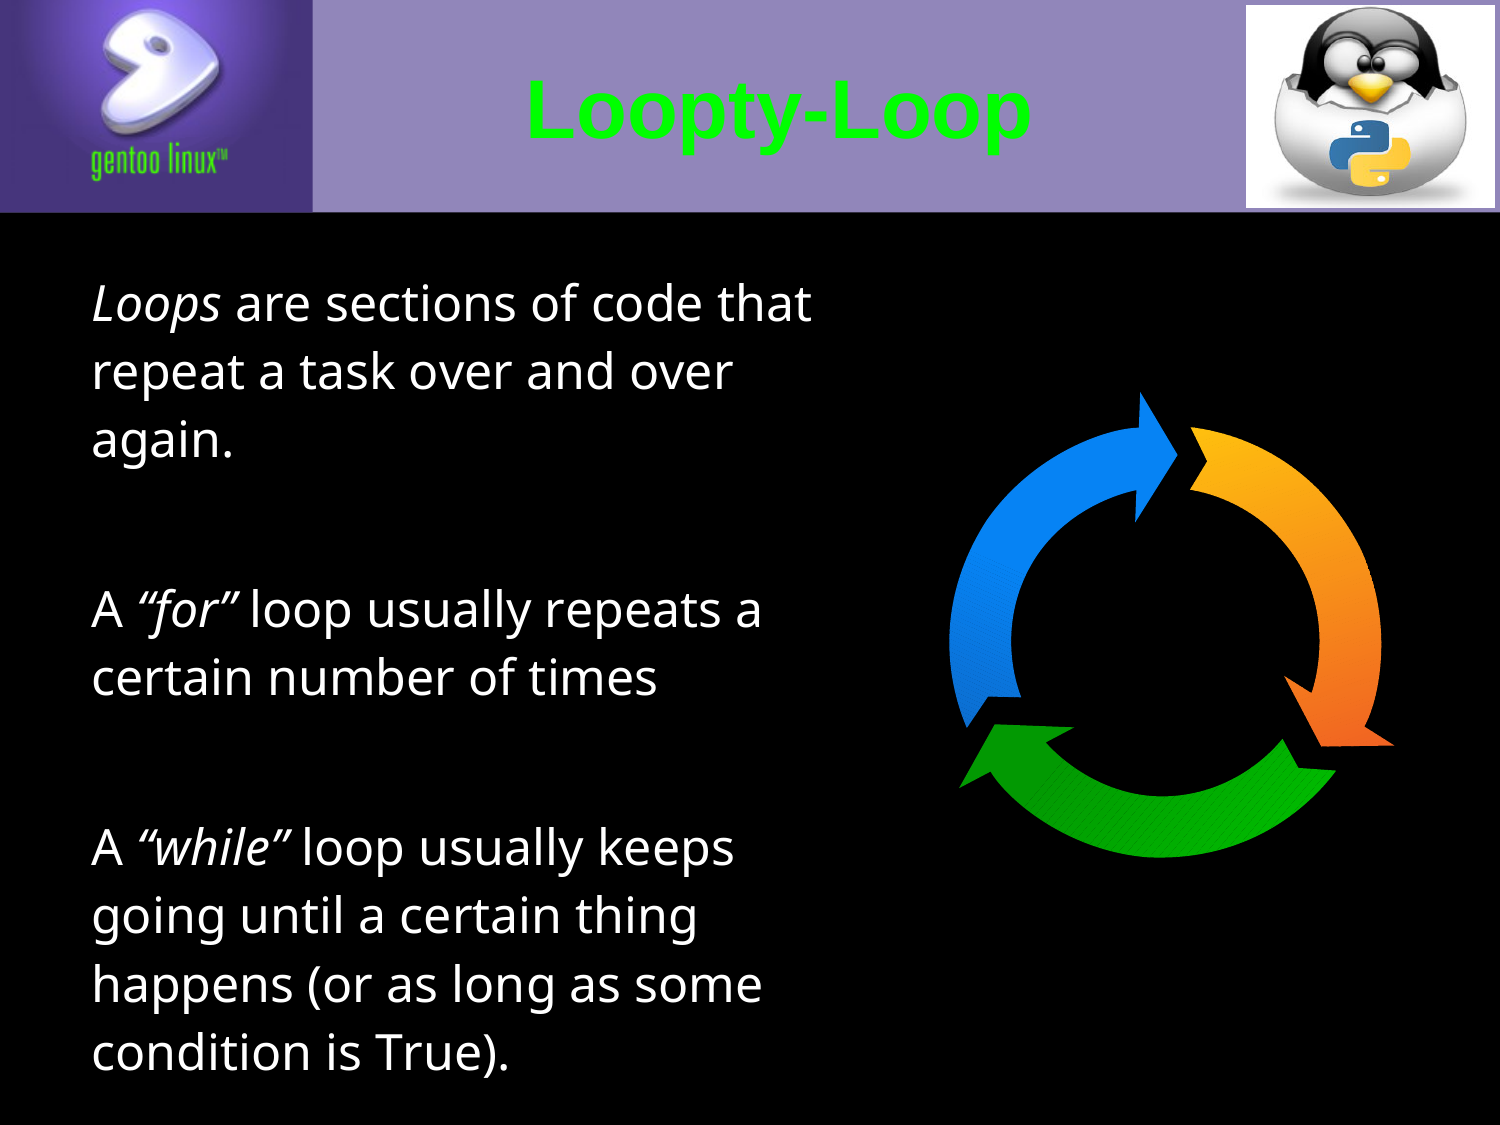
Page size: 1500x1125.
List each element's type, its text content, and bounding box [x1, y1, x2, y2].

title Loopty-Loop [324, 12, 1235, 201]
picture [1246, 5, 1495, 208]
picture [925, 382, 1401, 872]
list Loops are sections of code that repeat a task over and over again. A “for” loop usually repeats a certain number of times A “while” loop usually keeps going until a certain thing happens (or as long as some condition is True). [35, 267, 850, 988]
picture [0, 0, 302, 184]
